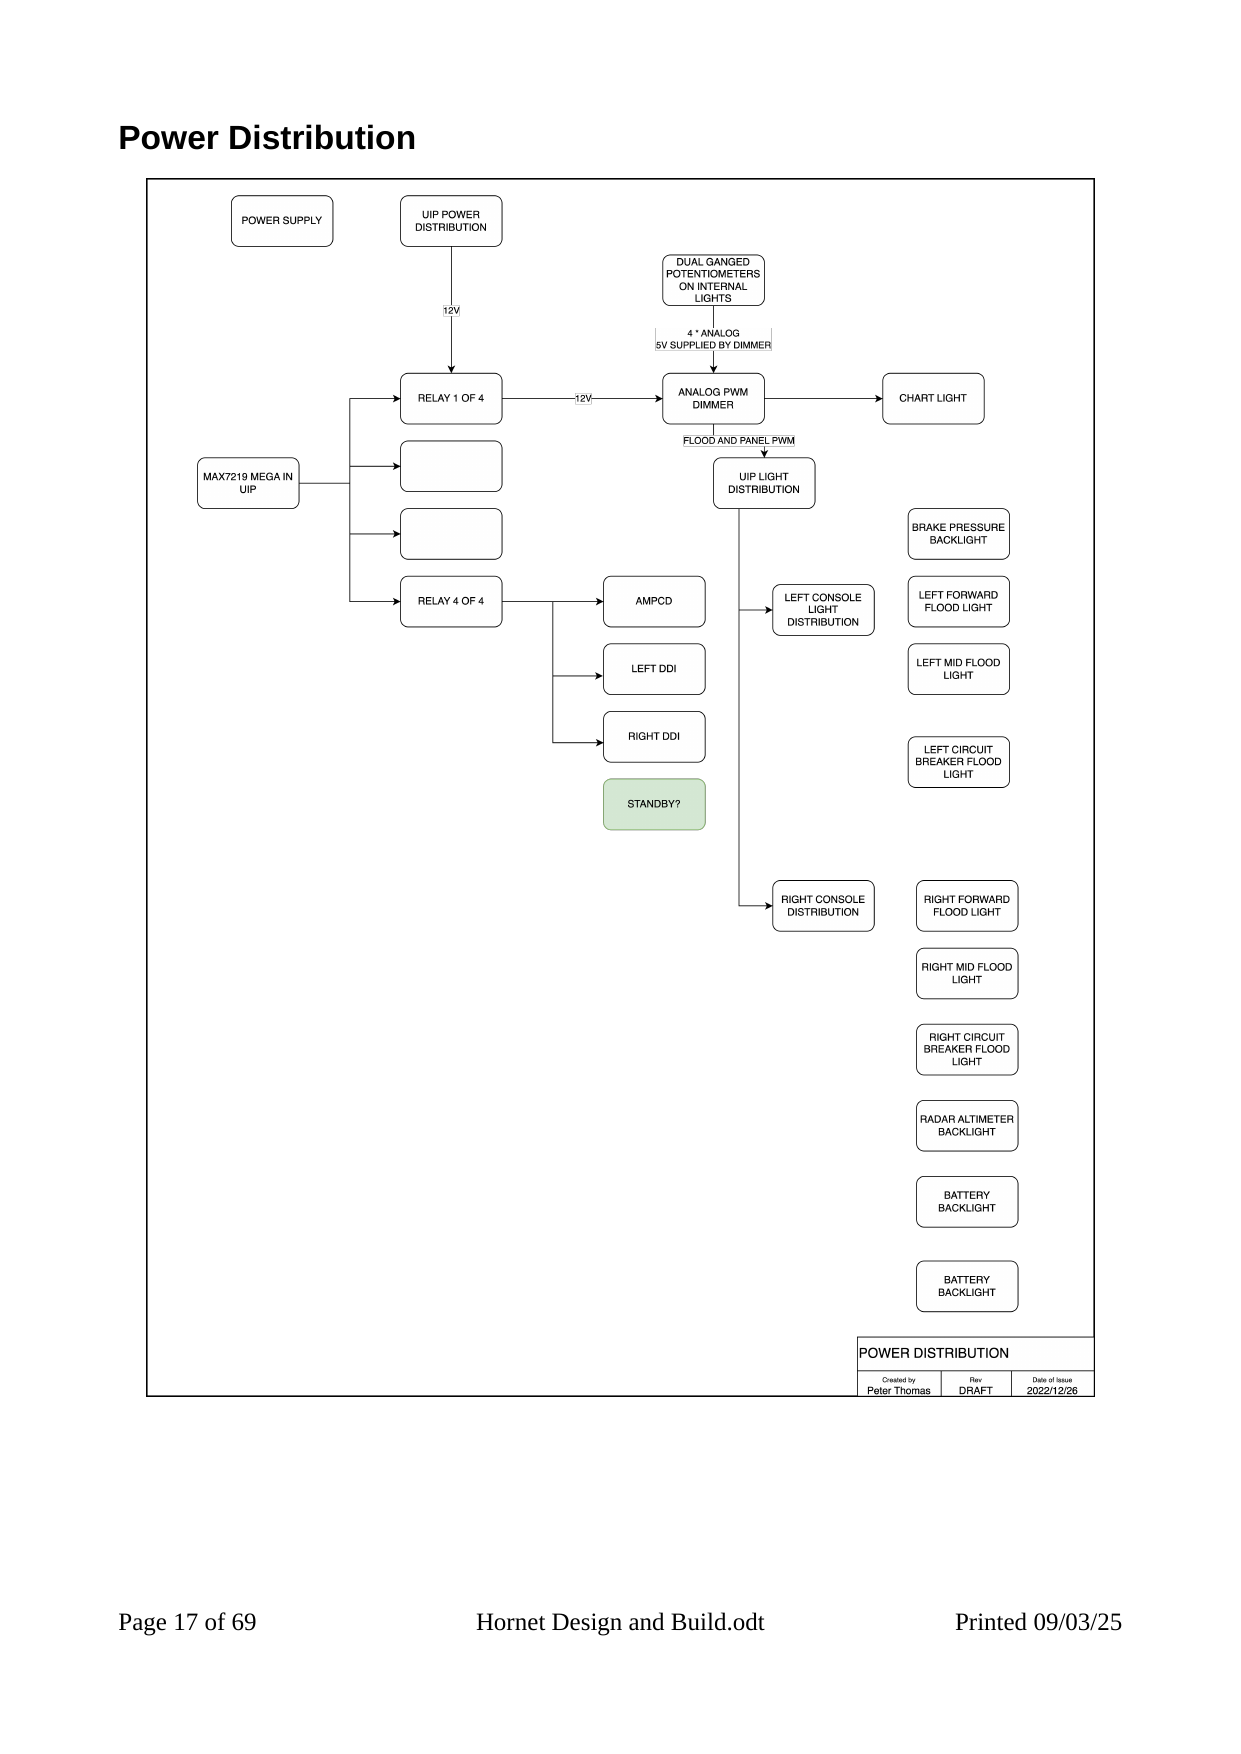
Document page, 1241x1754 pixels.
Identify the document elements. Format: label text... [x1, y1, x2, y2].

picture [137, 169, 1103, 1405]
subtitle Power Distribution [118, 118, 1122, 157]
